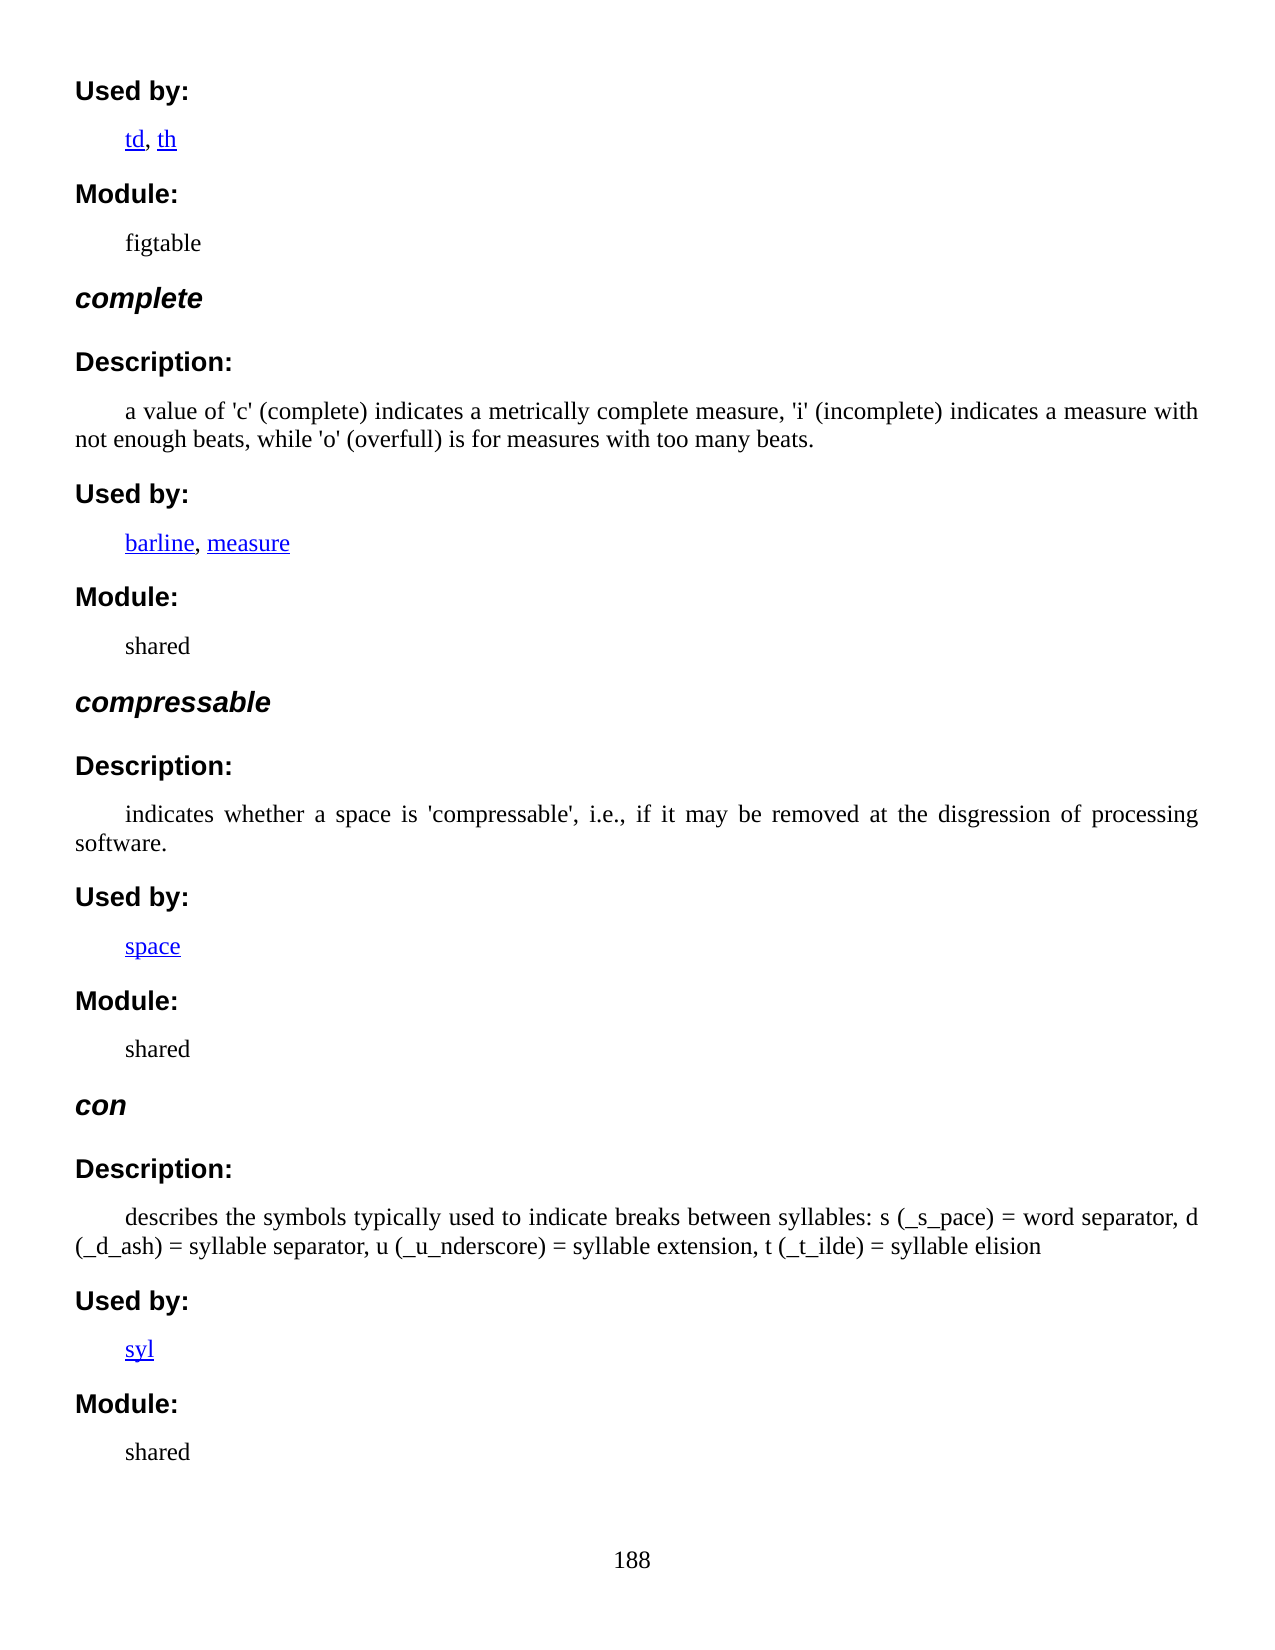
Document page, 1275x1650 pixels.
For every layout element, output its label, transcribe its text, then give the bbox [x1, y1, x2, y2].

text figtable [75, 228, 1200, 256]
text describes the symbols typically used to indicate breaks between syllables: s (_s_pace) = word separator, d (_d_ash) = syllable separator, u (_u_nderscore) = syllable extension, t (_t_ilde) = syllable elision [75, 1202, 1200, 1260]
subtitle Module: [75, 1388, 1200, 1419]
subtitle Module: [75, 178, 1200, 209]
text shared [75, 631, 1200, 660]
subtitle Used by: [75, 75, 1200, 106]
subtitle Used by: [75, 478, 1200, 509]
text barline, measure [75, 528, 1200, 556]
subtitle Description: [75, 749, 1200, 781]
subtitle complete [75, 281, 1200, 315]
subtitle compressable [75, 685, 1200, 718]
text shared [75, 1437, 1200, 1466]
subtitle Used by: [75, 881, 1200, 913]
subtitle Module: [75, 985, 1200, 1016]
subtitle con [75, 1088, 1200, 1121]
subtitle Module: [75, 581, 1200, 613]
text syl [75, 1334, 1200, 1363]
subtitle Description: [75, 346, 1200, 377]
subtitle Description: [75, 1153, 1200, 1184]
text td, th [75, 124, 1200, 153]
text a value of 'c' (complete) indicates a metrically complete measure, 'i' (incomplete) indicates a measure with not enough beats, while 'o' (overfull) is for measures with too many beats. [75, 396, 1200, 453]
text space [75, 931, 1200, 960]
text indicates whether a space is 'compressable', i.e., if it may be removed at the disgression of processing software. [75, 799, 1200, 856]
subtitle Used by: [75, 1285, 1200, 1316]
text shared [75, 1034, 1200, 1063]
